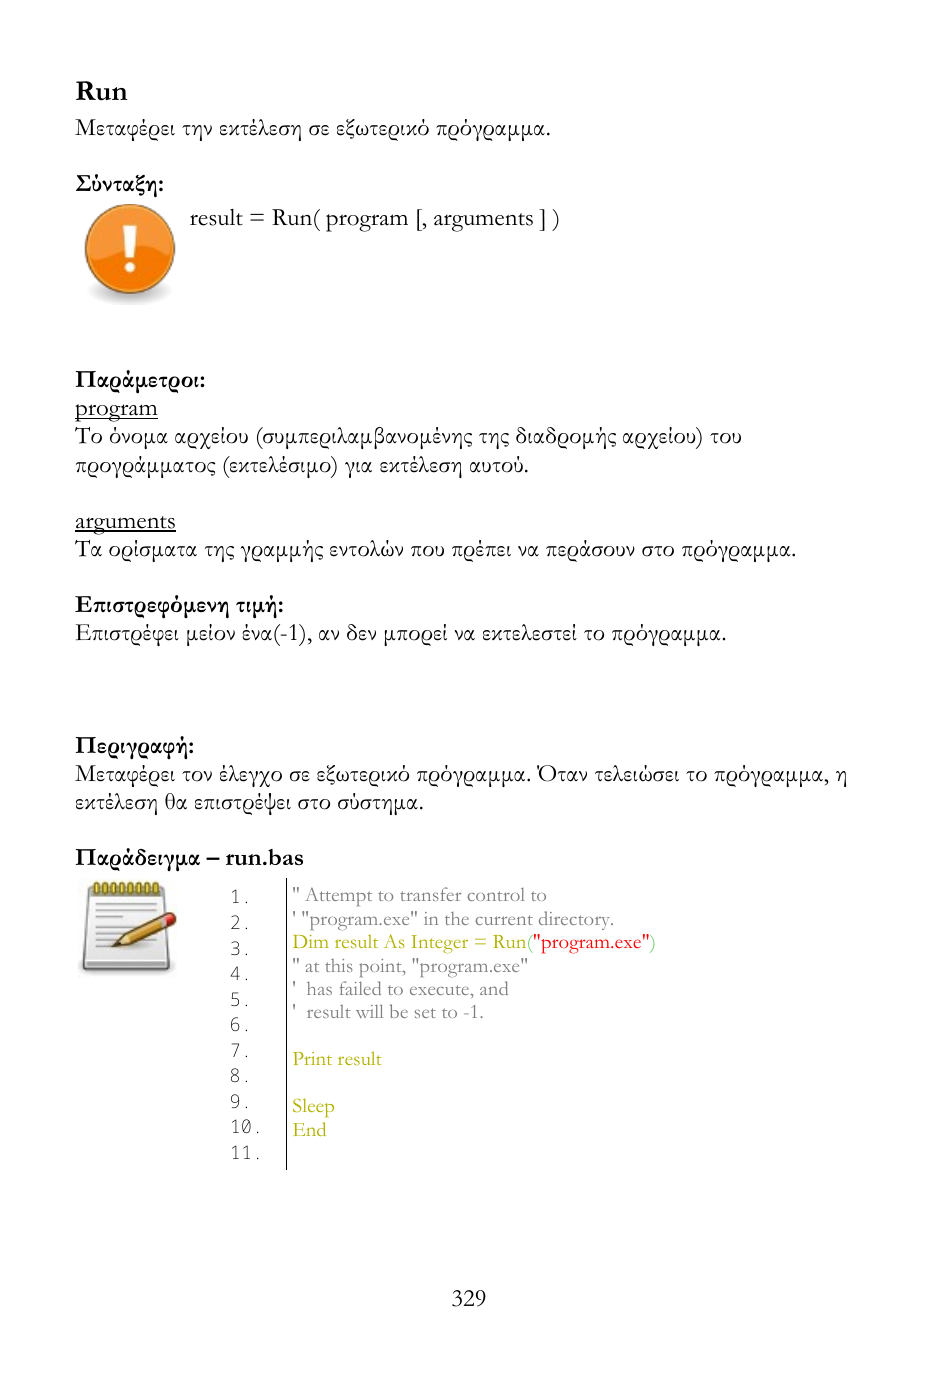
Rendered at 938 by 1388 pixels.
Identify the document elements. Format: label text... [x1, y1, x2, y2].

text Επιστρέφει μείον ένα(-1), αν δεν μπορεί να εκτελεστεί το πρόγραμμα. [75, 619, 862, 647]
picture [79, 204, 180, 305]
table_header [75, 199, 183, 338]
text Μεταφέρει τον έλεγχο σε εξωτερικό πρόγραμμα. Όταν τελειώσει το πρόγραμμα, η εκτέλεση θα επιστρέψει στο σύστημα. [75, 760, 862, 816]
text Σύνταξη: [75, 170, 862, 198]
text Περιγραφή: [75, 732, 862, 760]
text Το όνομα αρχείου (συμπεριλαμβανομένης της διαδρομής αρχείου) του προγράμματος (εκτελέσιμο) για εκτέλεση αυτού. [75, 422, 862, 479]
subtitle Run [75, 75, 862, 108]
table_header [180, 872, 863, 1197]
table_header result = Run( program [, arguments ] ) [184, 199, 863, 338]
table_header [75, 872, 180, 1197]
table_header '' Attempt to transfer control to ' "program.exe" in the current directory. Dim result As Integer = Run("program.exe") '' at this point, "program.exe" ' has failed to execute, and ' result will be set to -1. Print result Sleep End [287, 878, 857, 1170]
text program [75, 394, 862, 422]
picture [77, 878, 178, 979]
text Παράμετροι: [75, 366, 862, 394]
text Μεταφέρει την εκτέλεση σε εξωτερικό πρόγραμμα. [75, 114, 862, 142]
text Παράδειγμα – run.bas [75, 844, 862, 872]
text arguments [75, 507, 862, 535]
text Επιστρεφόμενη τιμή: [75, 591, 862, 619]
table_header [186, 878, 286, 1170]
text Τα ορίσματα της γραμμής εντολών που πρέπει να περάσουν στο πρόγραμμα. [75, 535, 862, 563]
